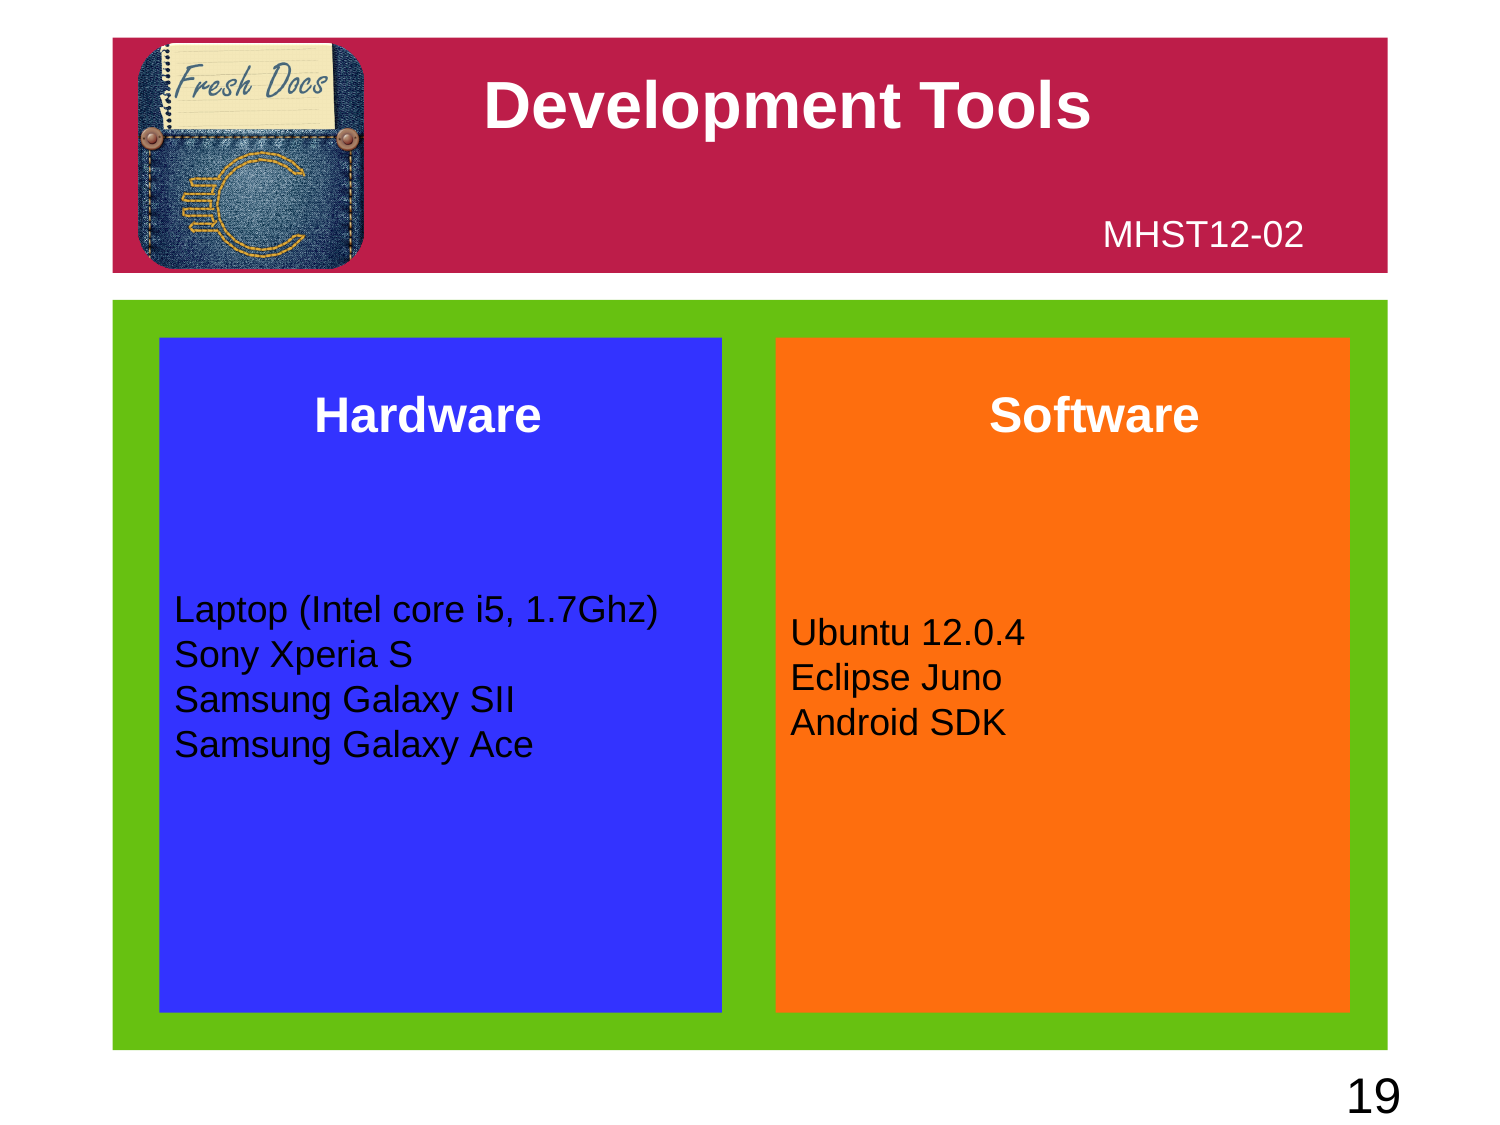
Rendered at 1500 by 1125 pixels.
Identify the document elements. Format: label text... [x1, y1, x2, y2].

text_box Software [975, 375, 1276, 450]
text_box Development Tools [468, 54, 1108, 150]
text_box MHST12-02 [1087, 202, 1320, 263]
text_box Ubuntu 12.0.4 Eclipse Juno Android SDK [775, 337, 1350, 1013]
text_box Hardware [300, 375, 622, 450]
text_box Laptop (Intel core i5, 1.7Ghz) Sony Xperia S Samsung Galaxy SII Samsung Galaxy Ace [159, 337, 722, 1013]
picture [138, 43, 364, 269]
text_box [112, 37, 1388, 273]
text_box [1331, 1056, 1500, 1125]
text_box [112, 299, 1388, 1051]
